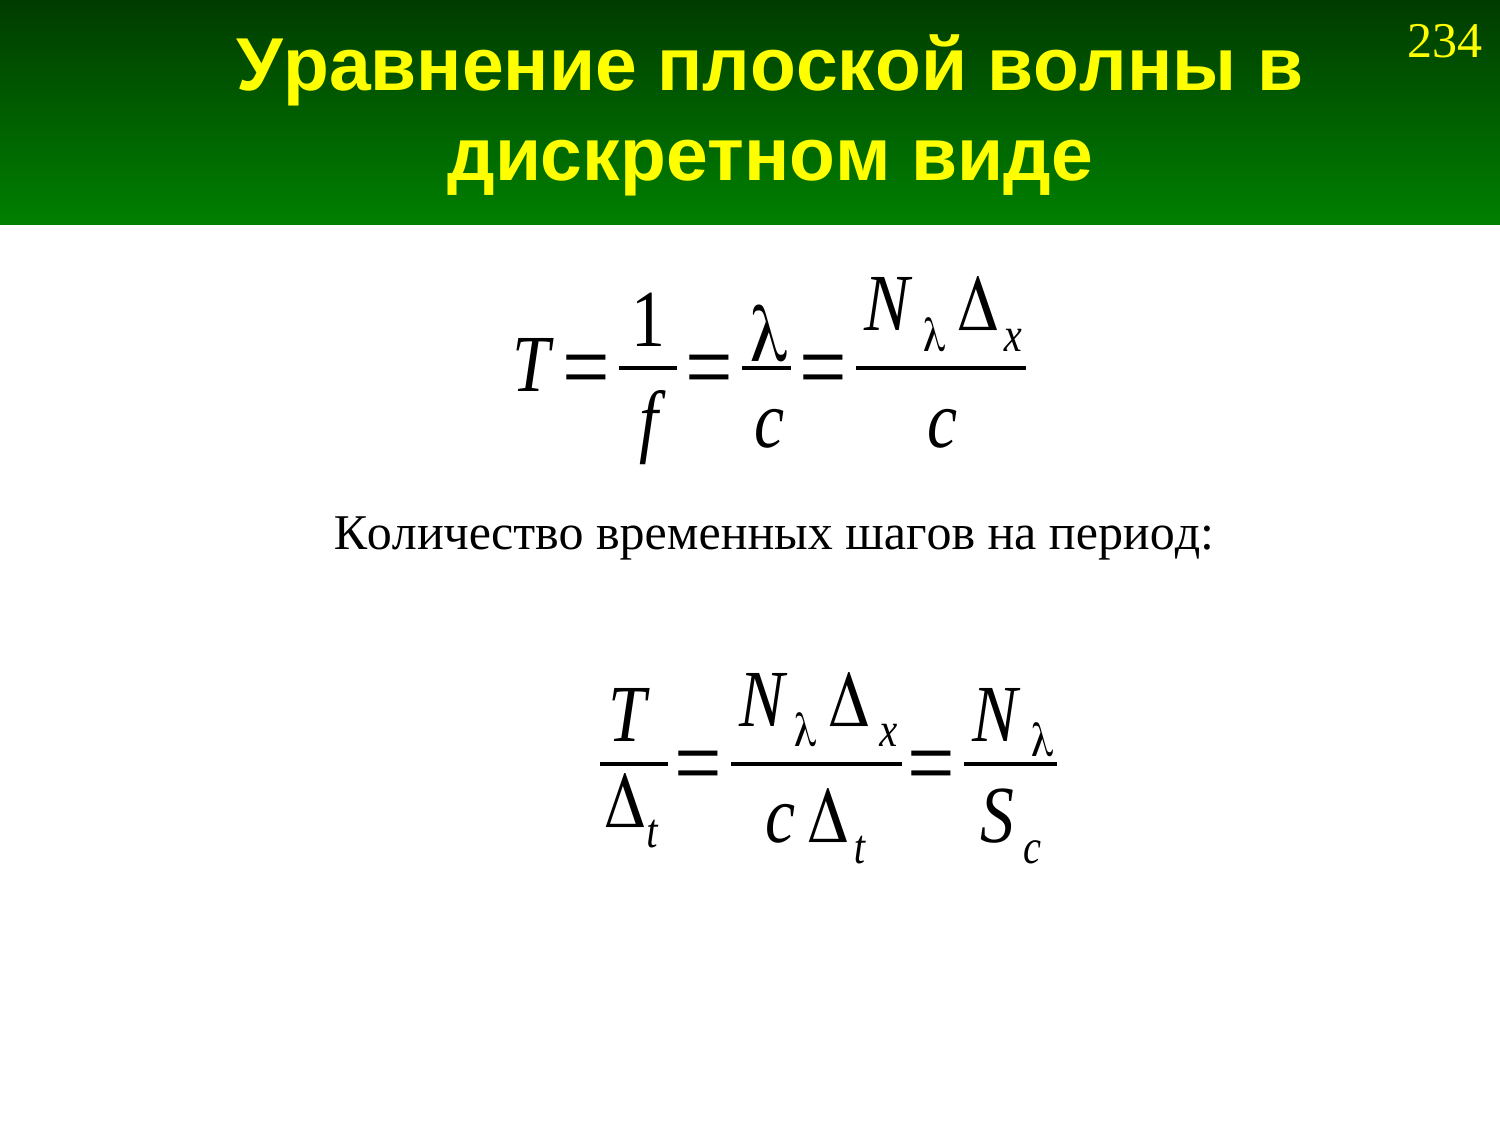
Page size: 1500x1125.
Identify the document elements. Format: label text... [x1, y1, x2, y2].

chart [578, 655, 1078, 875]
chart [496, 259, 1047, 467]
text_box Количество временных шагов на период: [318, 492, 1230, 567]
title Уравнение плоской волны в дискретном виде [100, 7, 1441, 204]
